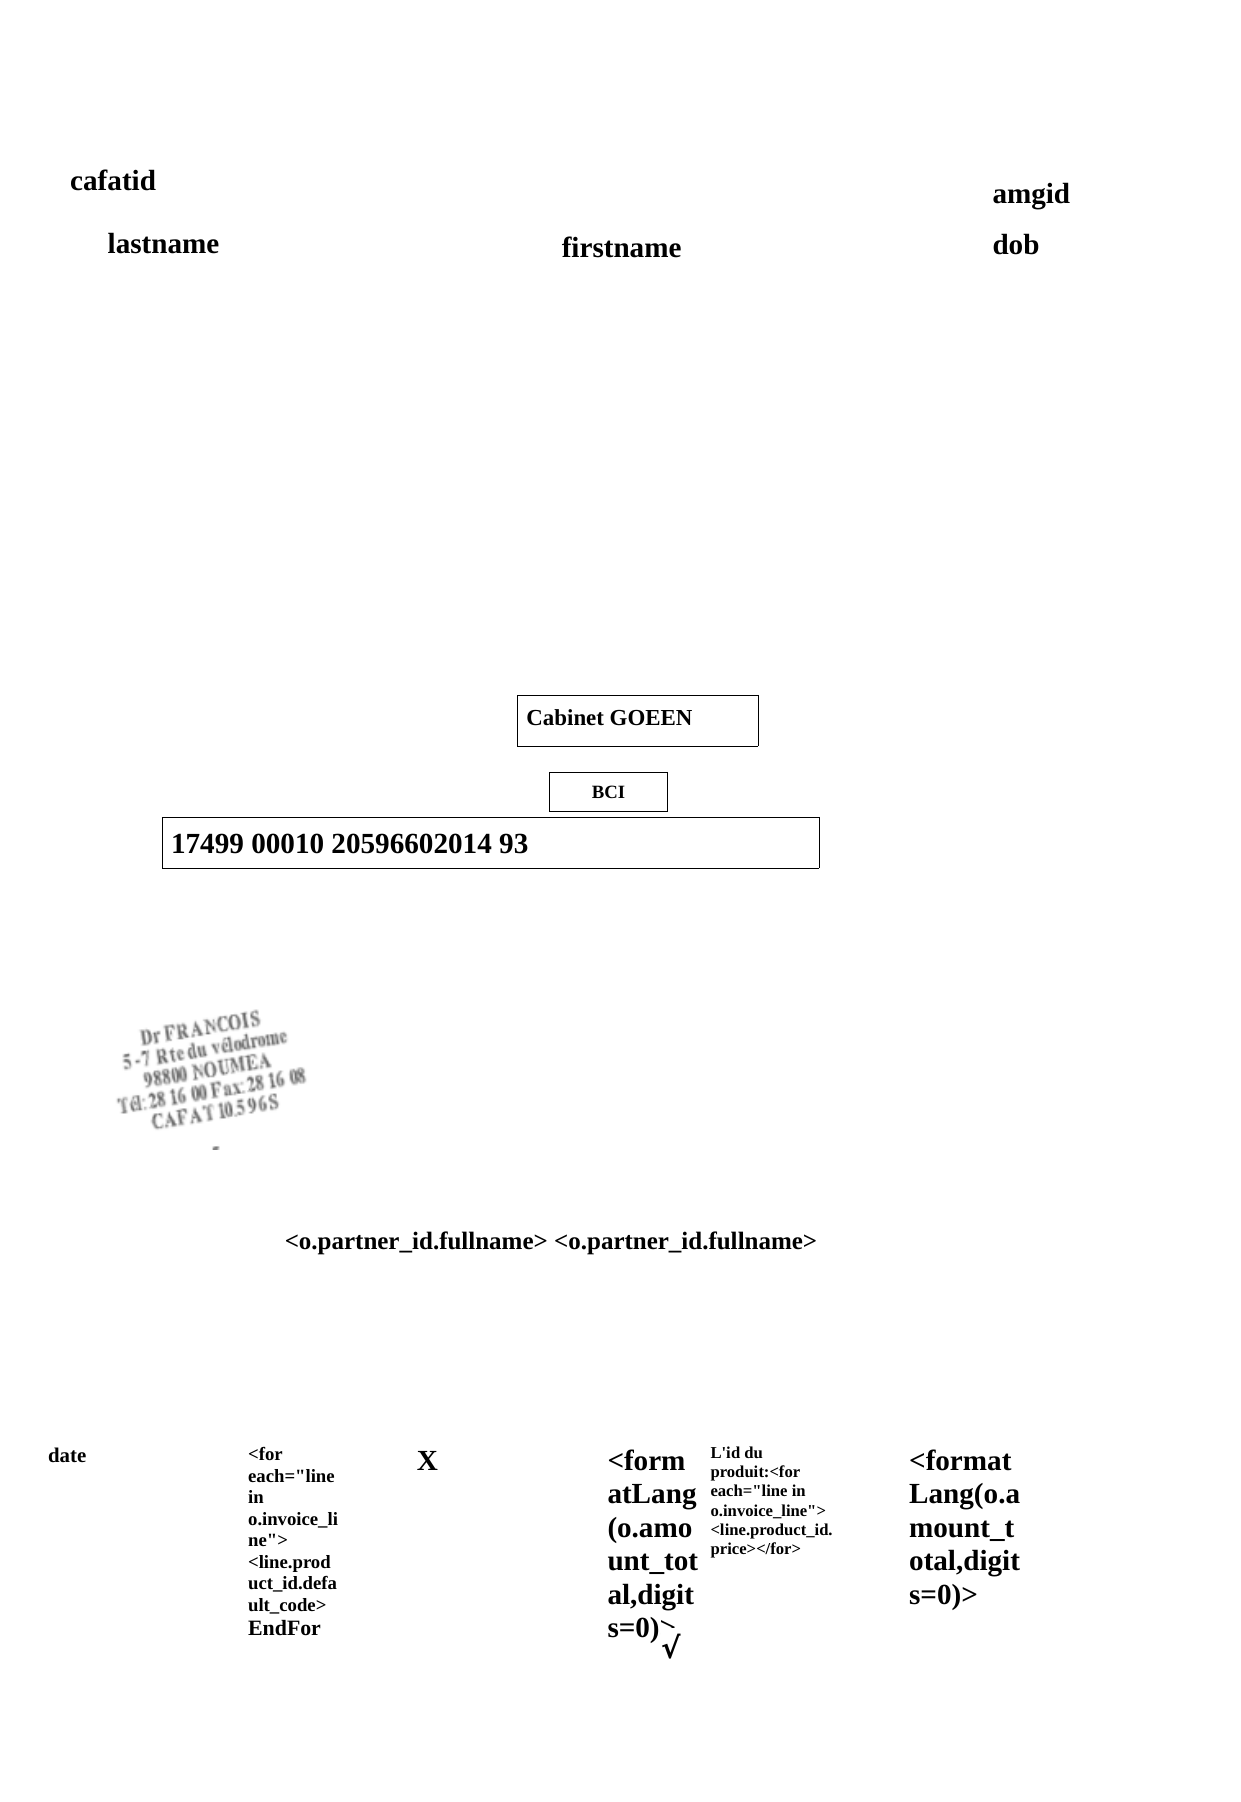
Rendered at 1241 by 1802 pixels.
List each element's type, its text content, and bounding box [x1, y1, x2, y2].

text lastname [107, 226, 473, 259]
text Cabinet GOEEN [526, 704, 749, 730]
table_header date [42, 1437, 153, 1650]
table_header [847, 1437, 903, 1650]
picture [87, 1000, 331, 1150]
text dob [992, 227, 1178, 261]
text cafatid [70, 163, 263, 197]
text √ [661, 1628, 779, 1667]
text <o.partner_id.fullname> <o.partner_id.fullname> [284, 1226, 876, 1255]
table_header <formatLang(o.amount_total,digits=0)> [903, 1437, 1033, 1650]
table_header [344, 1437, 411, 1650]
table_header [494, 1437, 602, 1650]
text 17499 00010 20596602014 93 [171, 826, 810, 859]
table_header L'id du produit:<for each="line in o.invoice_line"> <line.product_id.price></for> [705, 1437, 847, 1650]
text amgid [992, 176, 1116, 209]
table_header <for each="line in o.invoice_line"> <line.product_id.default_code> EndFor [242, 1437, 344, 1650]
table_header <formatLang(o.amount_total,digits=0)> [602, 1437, 705, 1650]
table_header X [411, 1437, 494, 1650]
text firstname [562, 230, 854, 263]
text BCI [558, 781, 658, 802]
table_header [153, 1437, 242, 1650]
